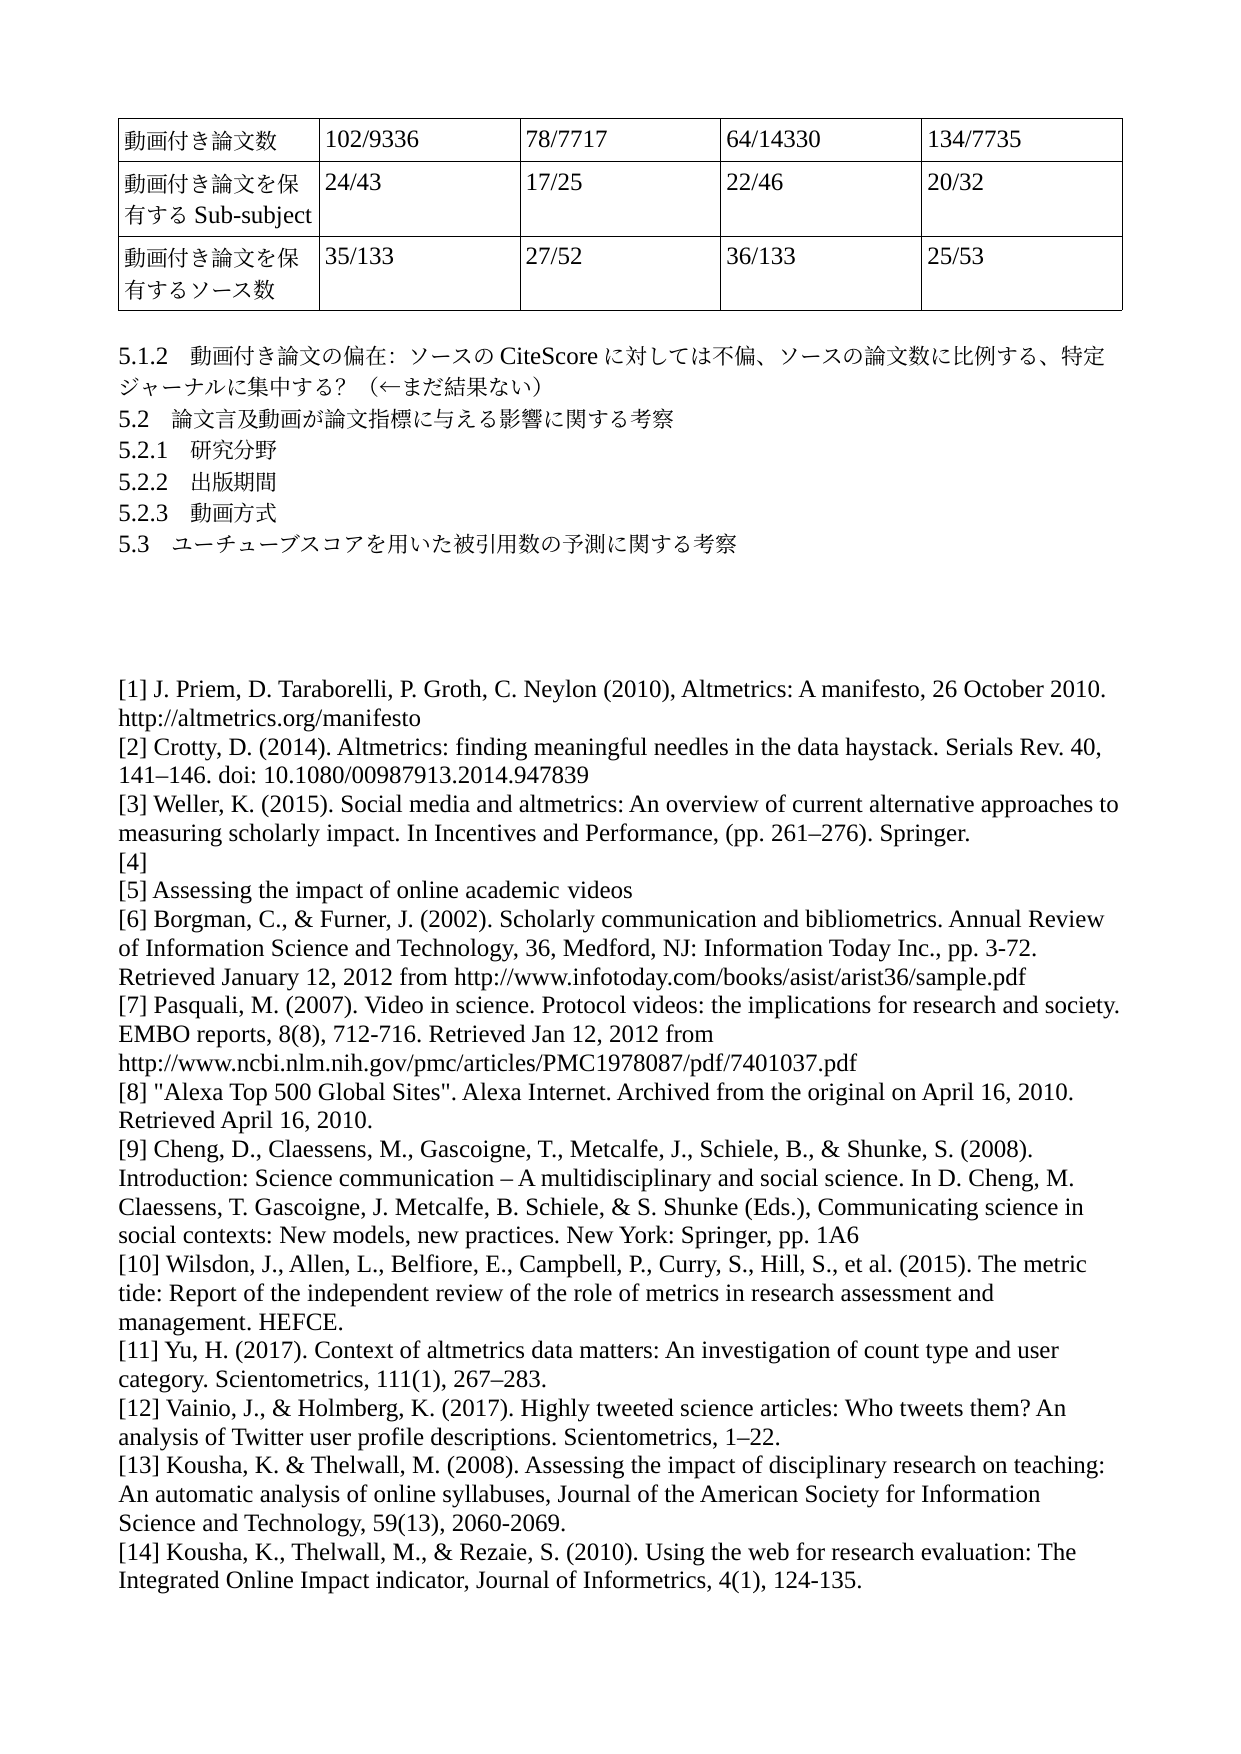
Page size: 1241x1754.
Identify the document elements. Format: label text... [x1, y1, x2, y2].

table_cell 78/7717 [521, 119, 720, 161]
table_cell 22/46 [721, 162, 921, 236]
text 5.2 論文言及動画が論文指標に与える影響に関する考察 [118, 402, 1122, 433]
text [12] Vainio, J., & Holmberg, K. (2017). Highly tweeted science articles: Who tweets them? An analysis of Twitter user profile descriptions. Scientometrics, 1–22. [118, 1393, 1122, 1450]
table_cell 134/7735 [922, 119, 1122, 161]
text [3] Weller, K. (2015). Social media and altmetrics: An overview of current alternative approaches to measuring scholarly impact. In Incentives and Performance, (pp. 261–276). Springer. [118, 789, 1122, 847]
text [5] Assessing the impact of online academic videos [118, 875, 1122, 904]
text [1] J. Priem, D. Taraborelli, P. Groth, C. Neylon (2010), Altmetrics: A manifesto, 26 October 2010. http://altmetrics.org/manifesto [118, 674, 1122, 732]
text [11] Yu, H. (2017). Context of altmetrics data matters: An investigation of count type and user category. Scientometrics, 111(1), 267–283. [118, 1335, 1122, 1393]
table_cell 36/133 [721, 237, 921, 310]
text [2] Crotty, D. (2014). Altmetrics: finding meaningful needles in the data haystack. Serials Rev. 40, 141–146. doi: 10.1080/00987913.2014.947839 [118, 732, 1122, 789]
text [14] Kousha, K., Thelwall, M., & Rezaie, S. (2010). Using the web for research evaluation: The Integrated Online Impact indicator, Journal of Informetrics, 4(1), 124-135. [118, 1537, 1122, 1594]
text [9] Cheng, D., Claessens, M., Gascoigne, T., Metcalfe, J., Schiele, B., & Shunke, S. (2008). Introduction: Science communication – A multidisciplinary and social science. In D. Cheng, M. Claessens, T. Gascoigne, J. Metcalfe, B. Schiele, & S. Shunke (Eds.), Communicating science in social contexts: New models, new practices. New York: Springer, pp. 1A6 [118, 1134, 1122, 1249]
text 5.3 ユーチューブスコアを用いた被引用数の予測に関する考察 [118, 528, 1122, 559]
text 5.2.2 出版期間 [118, 465, 1122, 496]
table_cell 動画付き論文数 [119, 119, 319, 161]
table_cell 動画付き論文を保有するSub-subject [119, 162, 319, 236]
table_cell 35/133 [320, 237, 520, 310]
text [8] "Alexa Top 500 Global Sites". Alexa Internet. Archived from the original on April 16, 2010. Retrieved April 16, 2010. [118, 1077, 1122, 1134]
table_cell 20/32 [922, 162, 1122, 236]
table_cell 64/14330 [721, 119, 921, 161]
text 5.1.2 動画付き論文の偏在：ソースのCiteScoreに対しては不偏、ソースの論文数に比例する、特定ジャーナルに集中する？（←まだ結果ない） [118, 339, 1122, 402]
text [13] Kousha, K. & Thelwall, M. (2008). Assessing the impact of disciplinary research on teaching: An automatic analysis of online syllabuses, Journal of the American Society for Information Science and Technology, 59(13), 2060-2069. [118, 1450, 1122, 1537]
table_cell 24/43 [320, 162, 520, 236]
table_cell 25/53 [922, 237, 1122, 310]
text [10] Wilsdon, J., Allen, L., Belfiore, E., Campbell, P., Curry, S., Hill, S., et al. (2015). The metric tide: Report of the independent review of the role of metrics in research assessment and management. HEFCE. [118, 1249, 1122, 1335]
text 5.2.1 研究分野 [118, 433, 1122, 465]
table_cell 17/25 [521, 162, 720, 236]
text 5.2.3 動画方式 [118, 496, 1122, 528]
text [4] [118, 847, 1122, 875]
table_cell 27/52 [521, 237, 720, 310]
text [6] Borgman, C., & Furner, J. (2002). Scholarly communication and bibliometrics. Annual Review of Information Science and Technology, 36, Medford, NJ: Information Today Inc., pp. 3-72. Retrieved January 12, 2012 from http://www.infotoday.com/books/asist/arist36/sample.pdf [118, 904, 1122, 990]
table_cell 102/9336 [320, 119, 520, 161]
text [7] Pasquali, M. (2007). Video in science. Protocol videos: the implications for research and society. EMBO reports, 8(8), 712-716. Retrieved Jan 12, 2012 from http://www.ncbi.nlm.nih.gov/pmc/articles/PMC1978087/pdf/7401037.pdf [118, 990, 1122, 1077]
table_cell 動画付き論文を保有するソース数 [119, 237, 319, 310]
